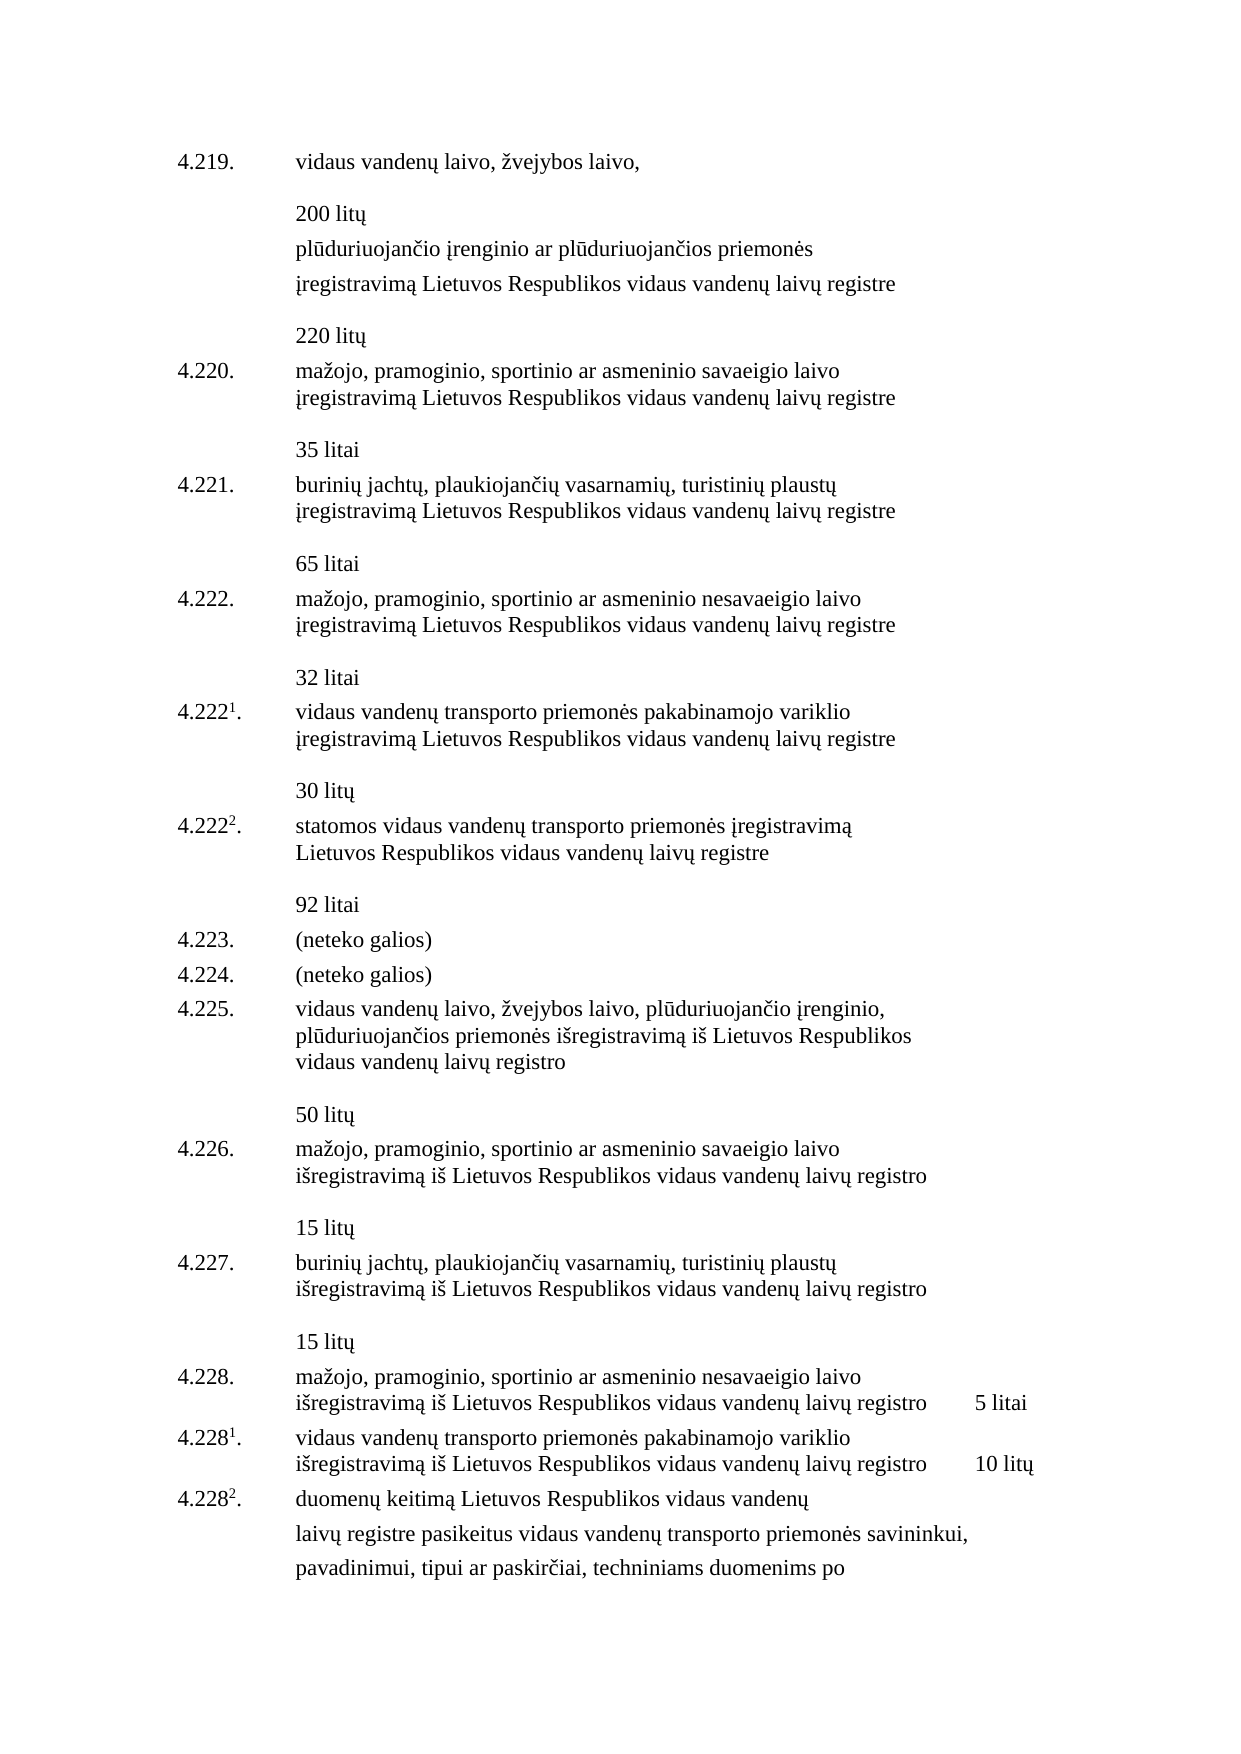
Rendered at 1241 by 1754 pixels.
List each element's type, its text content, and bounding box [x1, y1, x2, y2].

text 4.227. burinių jachtų, plaukiojančių vasarnamių, turistinių plaustų išregistravimą iš Lietuvos Respublikos vidaus vandenų laivų registro 15 litų [177, 1249, 945, 1354]
text plūduriuojančio įrenginio ar plūduriuojančios priemonės [177, 235, 1122, 261]
text laivų registre pasikeitus vidaus vandenų transporto priemonės savininkui, [177, 1520, 1122, 1546]
text 4.2281. vidaus vandenų transporto priemonės pakabinamojo variklio išregistravimą iš Lietuvos Respublikos vidaus vandenų laivų registro 10 litų [177, 1424, 1122, 1477]
text 4.2221. vidaus vandenų transporto priemonės pakabinamojo variklio įregistravimą Lietuvos Respublikos vidaus vandenų laivų registre 30 litų [177, 698, 945, 804]
text įregistravimą Lietuvos Respublikos vidaus vandenų laivų registre 220 litų [177, 270, 945, 349]
text 4.225. vidaus vandenų laivo, žvejybos laivo, plūduriuojančio įrenginio, plūduriuojančios priemonės išregistravimą iš Lietuvos Respublikos vidaus vandenų laivų registro 50 litų [177, 995, 945, 1127]
text 4.2282. duomenų keitimą Lietuvos Respublikos vidaus vandenų [177, 1485, 1122, 1511]
text 4.221. burinių jachtų, plaukiojančių vasarnamių, turistinių plaustų įregistravimą Lietuvos Respublikos vidaus vandenų laivų registre 65 litai [177, 471, 945, 576]
text 4.2222. statomos vidaus vandenų transporto priemonės įregistravimą Lietuvos Respublikos vidaus vandenų laivų registre 92 litai [177, 812, 945, 918]
text 4.224. (neteko galios) [177, 961, 945, 987]
text 4.228. mažojo, pramoginio, sportinio ar asmeninio nesavaeigio laivo išregistravimą iš Lietuvos Respublikos vidaus vandenų laivų registro 5 litai [177, 1363, 1122, 1416]
text 4.223. (neteko galios) [177, 926, 945, 952]
text 4.220. mažojo, pramoginio, sportinio ar asmeninio savaeigio laivo įregistravimą Lietuvos Respublikos vidaus vandenų laivų registre 35 litai [177, 357, 945, 463]
text pavadinimui, tipui ar paskirčiai, techniniams duomenims po [177, 1554, 1122, 1581]
text 4.226. mažojo, pramoginio, sportinio ar asmeninio savaeigio laivo išregistravimą iš Lietuvos Respublikos vidaus vandenų laivų registro 15 litų [177, 1135, 945, 1241]
text 4.222. mažojo, pramoginio, sportinio ar asmeninio nesavaeigio laivo įregistravimą Lietuvos Respublikos vidaus vandenų laivų registre 32 litai [177, 585, 945, 690]
text 4.219. vidaus vandenų laivo, žvejybos laivo, 200 litų [177, 148, 945, 227]
